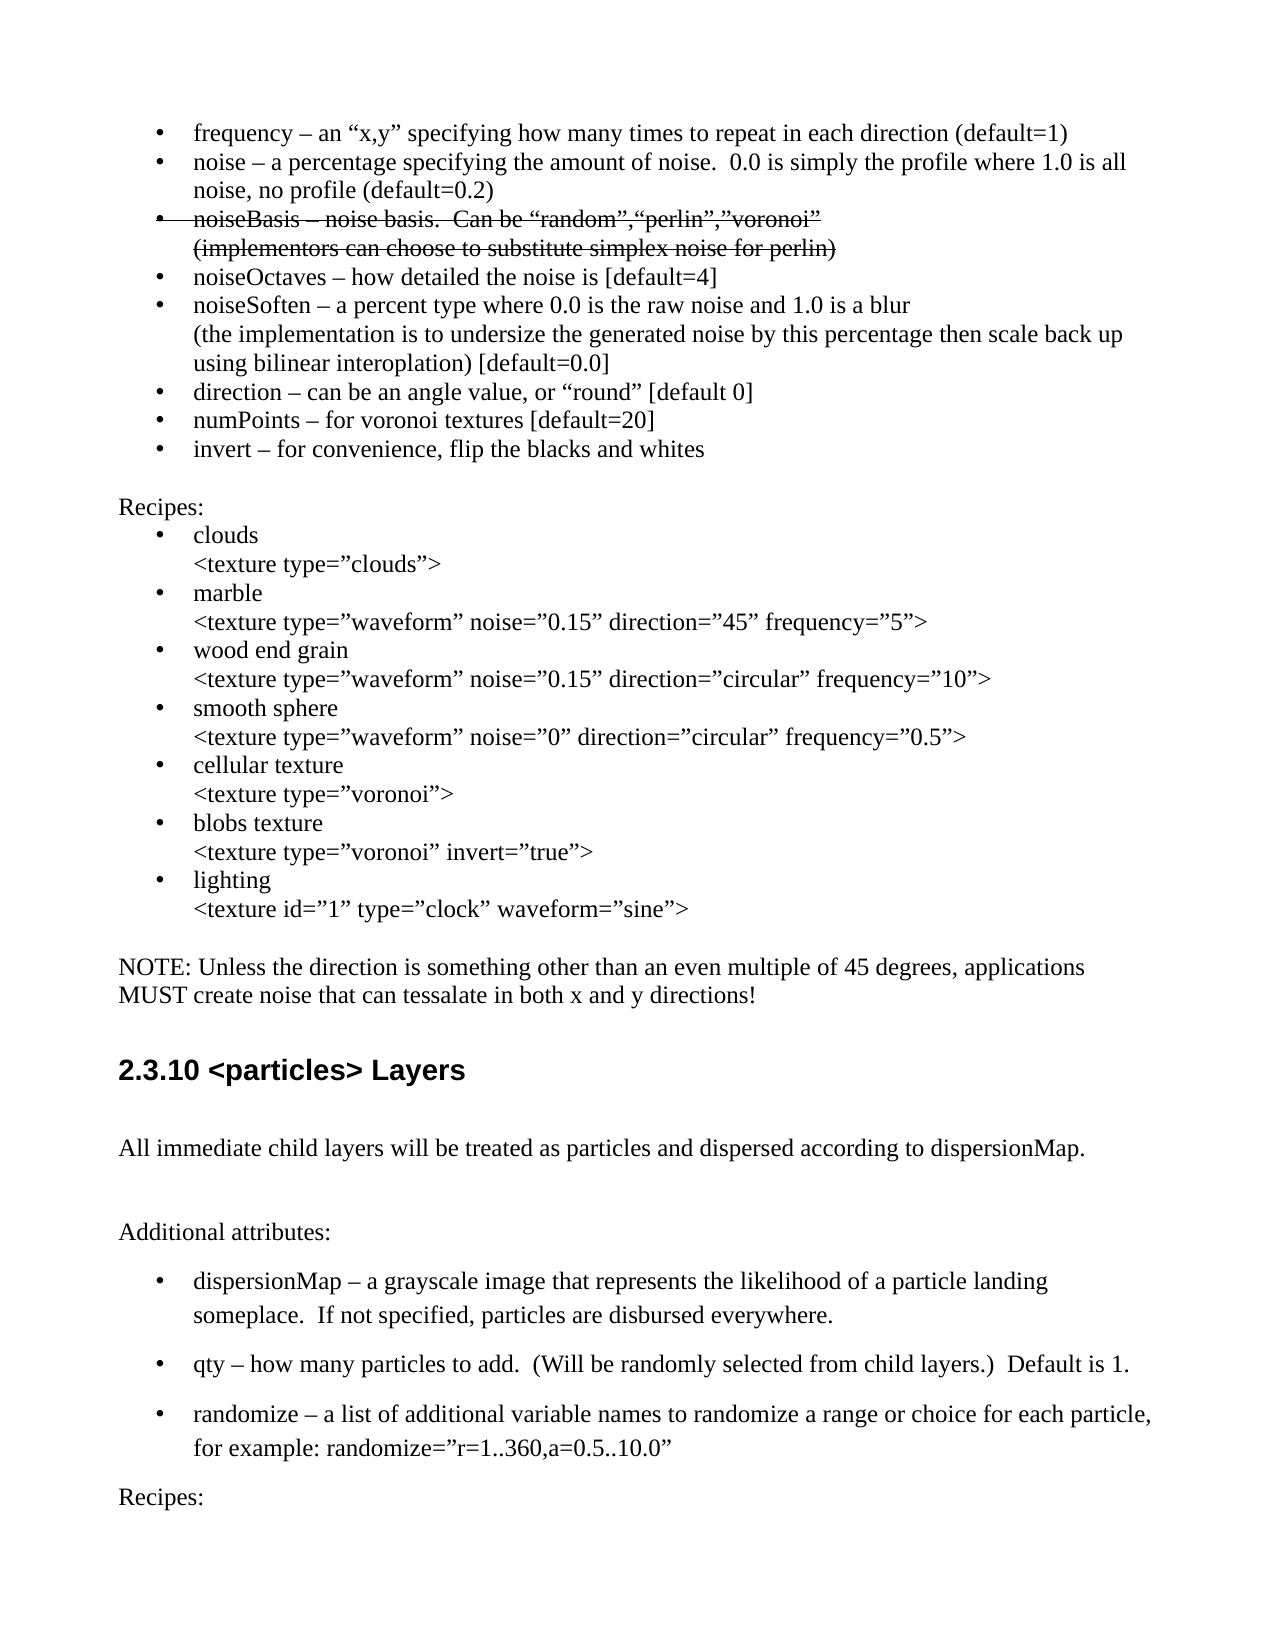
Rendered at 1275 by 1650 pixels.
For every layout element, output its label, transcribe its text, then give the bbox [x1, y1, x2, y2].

list blobs texture <texture type=”voronoi” invert=”true”> [156, 808, 1157, 866]
list frequency – an “x,y” specifying how many times to repeat in each direction (default=1) [156, 118, 1157, 147]
list noiseSoften – a percent type where 0.0 is the raw noise and 1.0 is a blur (the implementation is to undersize the generated noise by this percentage then scale back up using bilinear interoplation) [default=0.0] [156, 291, 1157, 377]
list noiseBasis – noise basis. Can be “random”,“perlin”,”voronoi” (implementors can choose to substitute simplex noise for perlin) [156, 204, 1157, 262]
list randomize – a list of additional variable names to randomize a range or choice for each particle, for example: randomize=”r=1..360,a=0.5..10.0” [156, 1399, 1157, 1462]
list qty – how many particles to add. (Will be randomly selected from child layers.) Default is 1. [156, 1349, 1157, 1378]
list direction – can be an angle value, or “round” [default 0] [156, 377, 1157, 406]
list cellular texture <texture type=”voronoi”> [156, 751, 1157, 808]
list smooth sphere <texture type=”waveform” noise=”0” direction=”circular” frequency=”0.5”> [156, 693, 1157, 751]
list clouds <texture type=”clouds”> [156, 521, 1157, 578]
text Recipes: [118, 492, 1157, 521]
list numPoints – for voronoi textures [default=20] [156, 406, 1157, 434]
list noiseOctaves – how detailed the noise is [default=4] [156, 262, 1157, 291]
list invert – for convenience, flip the blacks and whites [156, 434, 1157, 463]
list dispersionMap – a grayscale image that represents the likelihood of a particle landing someplace. If not specified, particles are disbursed everywhere. [156, 1266, 1157, 1329]
list marble <texture type=”waveform” noise=”0.15” direction=”45” frequency=”5”> [156, 578, 1157, 636]
text NOTE: Unless the direction is something other than an even multiple of 45 degrees, applications MUST create noise that can tessalate in both x and y directions! [118, 952, 1157, 1009]
subtitle 2.3.10 <particles> Layers [118, 1053, 1157, 1086]
text Additional attributes: [118, 1182, 1157, 1246]
list wood end grain <texture type=”waveform” noise=”0.15” direction=”circular” frequency=”10”> [156, 636, 1157, 693]
list noise – a percentage specifying the amount of noise. 0.0 is simply the profile where 1.0 is all noise, no profile (default=0.2) [156, 147, 1157, 204]
text Recipes: [118, 1482, 1157, 1511]
list lighting <texture id=”1” type=”clock” waveform=”sine”> [156, 866, 1157, 923]
text All immediate child layers will be treated as particles and dispersed according to dispersionMap. [118, 1099, 1157, 1162]
